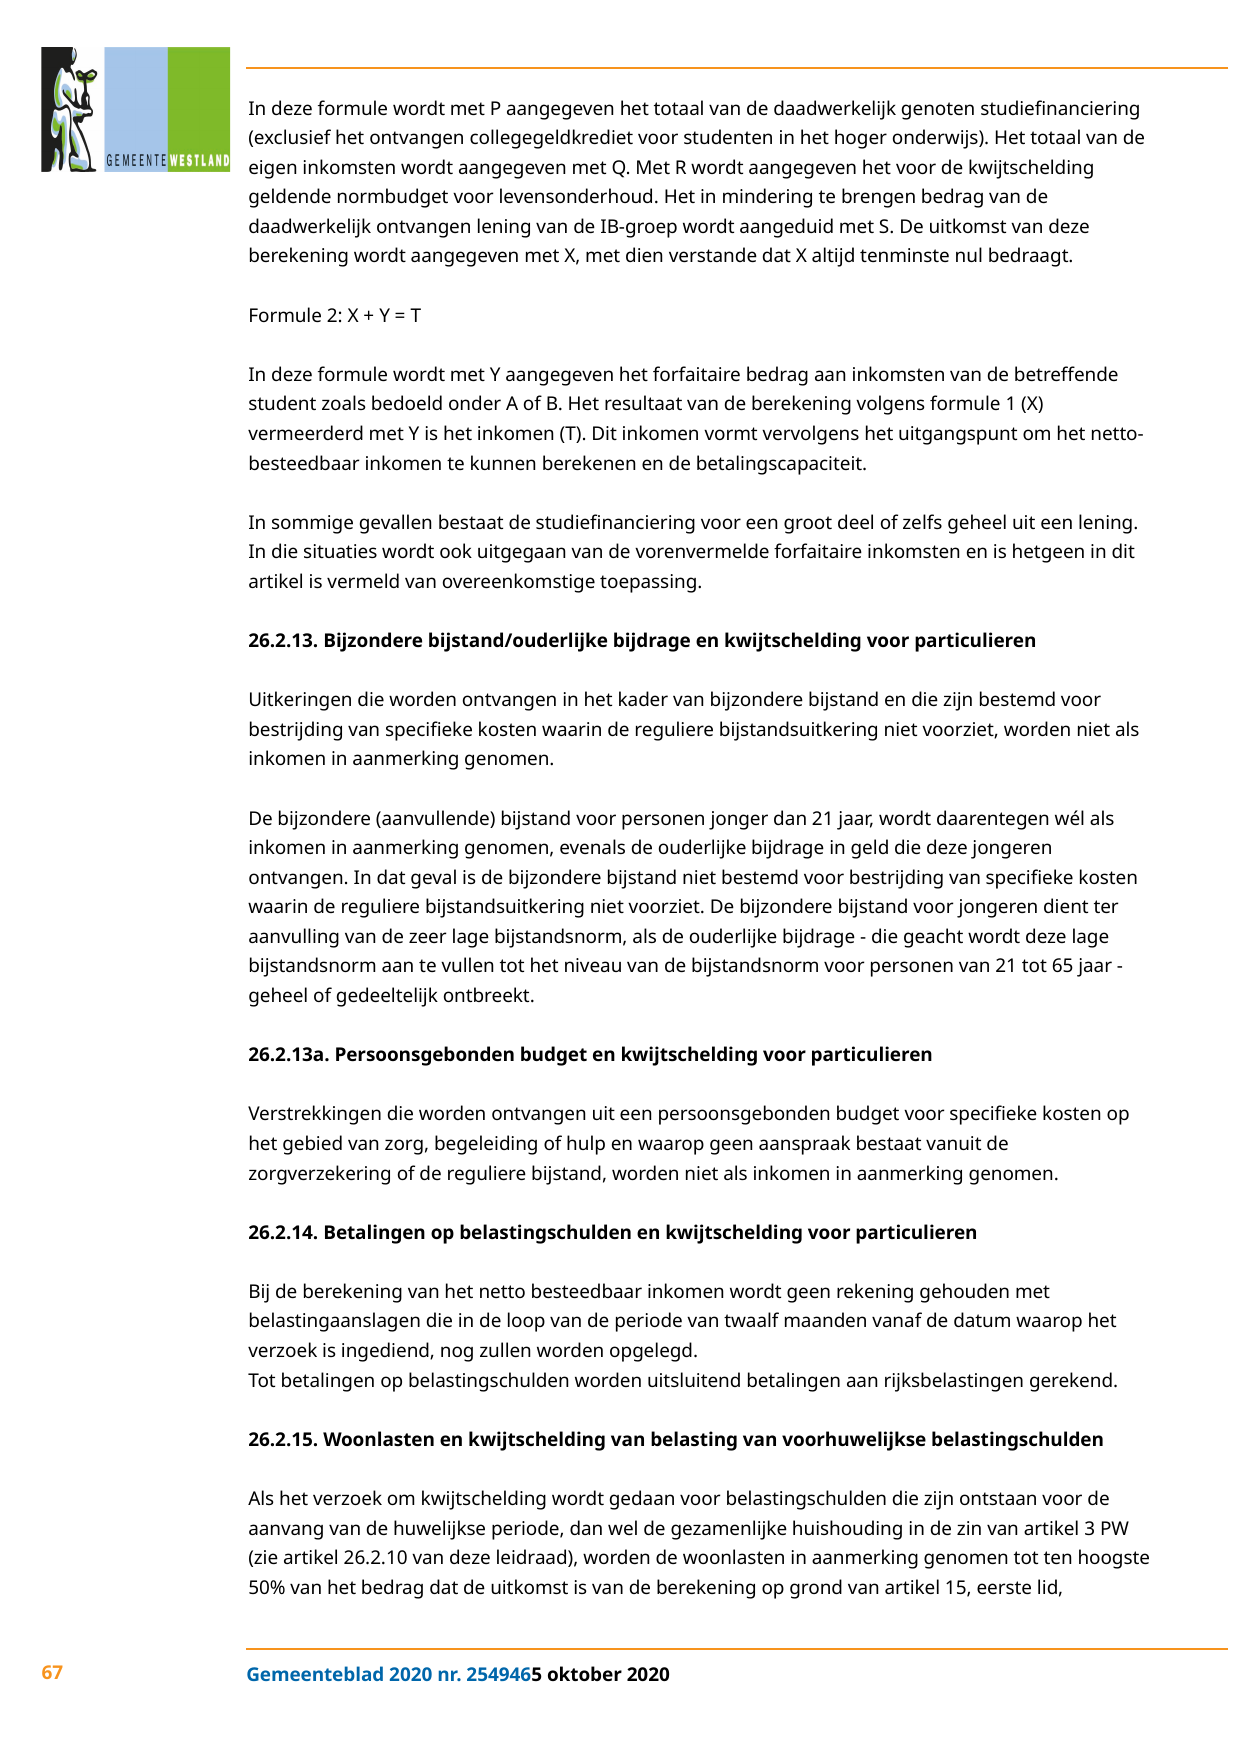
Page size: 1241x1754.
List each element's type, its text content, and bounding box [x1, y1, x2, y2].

text Formule 2: X + Y = T [248, 302, 1152, 328]
text Als het verzoek om kwijtschelding wordt gedaan voor belastingschulden die zijn ontstaan voor de aanvang van de huwelijkse periode, dan wel de gezamenlijke huishouding in de zin van artikel 3 PW (zie artikel 26.2.10 van deze leidraad), worden de woonlasten in aanmerking genomen tot ten hoogste 50% van het bedrag dat de uitkomst is van de berekening op grond van artikel 15, eerste lid, [248, 1485, 1152, 1600]
text 26.2.15. Woonlasten en kwijtschelding van belasting van voorhuwelijkse belastingschulden [248, 1426, 1152, 1452]
text 26.2.13a. Persoonsgebonden budget en kwijtschelding voor particulieren [248, 1041, 1152, 1067]
text In deze formule wordt met P aangegeven het totaal van de daadwerkelijk genoten studiefinanciering (exclusief het ontvangen collegegeldkrediet voor studenten in het hoger onderwijs). Het totaal van de eigen inkomsten wordt aangegeven met Q. Met R wordt aangegeven het voor de kwijtschelding geldende normbudget voor levensonderhoud. Het in mindering te brengen bedrag van de daadwerkelijk ontvangen lening van de IB-groep wordt aangeduid met S. De uitkomst van deze berekening wordt aangegeven met X, met dien verstande dat X altijd tenminste nul bedraagt. [248, 95, 1152, 268]
text In deze formule wordt met Y aangegeven het forfaitaire bedrag aan inkomsten van de betreffende student zoals bedoeld onder A of B. Het resultaat van de berekening volgens formule 1 (X) vermeerderd met Y is het inkomen (T). Dit inkomen vormt vervolgens het uitgangspunt om het netto-besteedbaar inkomen te kunnen berekenen en de betalingscapaciteit. [248, 361, 1152, 476]
text De bijzondere (aanvullende) bijstand voor personen jonger dan 21 jaar, wordt daarentegen wél als inkomen in aanmerking genomen, evenals de ouderlijke bijdrage in geld die deze jongeren ontvangen. In dat geval is de bijzondere bijstand niet bestemd voor bestrijding van specifieke kosten waarin de reguliere bijstandsuitkering niet voorziet. De bijzondere bijstand voor jongeren dient ter aanvulling van de zeer lage bijstandsnorm, als de ouderlijke bijdrage - die geacht wordt deze lage bijstandsnorm aan te vullen tot het niveau van de bijstandsnorm voor personen van 21 tot 65 jaar - geheel of gedeeltelijk ontbreekt. [248, 805, 1152, 1008]
text In sommige gevallen bestaat de studiefinanciering voor een groot deel of zelfs geheel uit een lening. In die situaties wordt ook uitgegaan van de vorenvermelde forfaitaire inkomsten en is hetgeen in dit artikel is vermeld van overeenkomstige toepassing. [248, 509, 1152, 594]
text Uitkeringen die worden ontvangen in het kader van bijzondere bijstand en die zijn bestemd voor bestrijding van specifieke kosten waarin de reguliere bijstandsuitkering niet voorziet, worden niet als inkomen in aanmerking genomen. [248, 686, 1152, 771]
text 26.2.14. Betalingen op belastingschulden en kwijtschelding voor particulieren [248, 1219, 1152, 1245]
picture [41, 47, 231, 172]
text Tot betalingen op belastingschulden worden uitsluitend betalingen aan rijksbelastingen gerekend. [248, 1367, 1152, 1393]
text Bij de berekening van het netto besteedbaar inkomen wordt geen rekening gehouden met belastingaanslagen die in de loop van de periode van twaalf maanden vanaf de datum waarop het verzoek is ingediend, nog zullen worden opgelegd. [248, 1278, 1152, 1363]
text 26.2.13. Bijzondere bijstand/ouderlijke bijdrage en kwijtschelding voor particulieren [248, 627, 1152, 653]
text Verstrekkingen die worden ontvangen uit een persoonsgebonden budget voor specifieke kosten op het gebied van zorg, begeleiding of hulp en waarop geen aanspraak bestaat vanuit de zorgverzekering of de reguliere bijstand, worden niet als inkomen in aanmerking genomen. [248, 1101, 1152, 1186]
